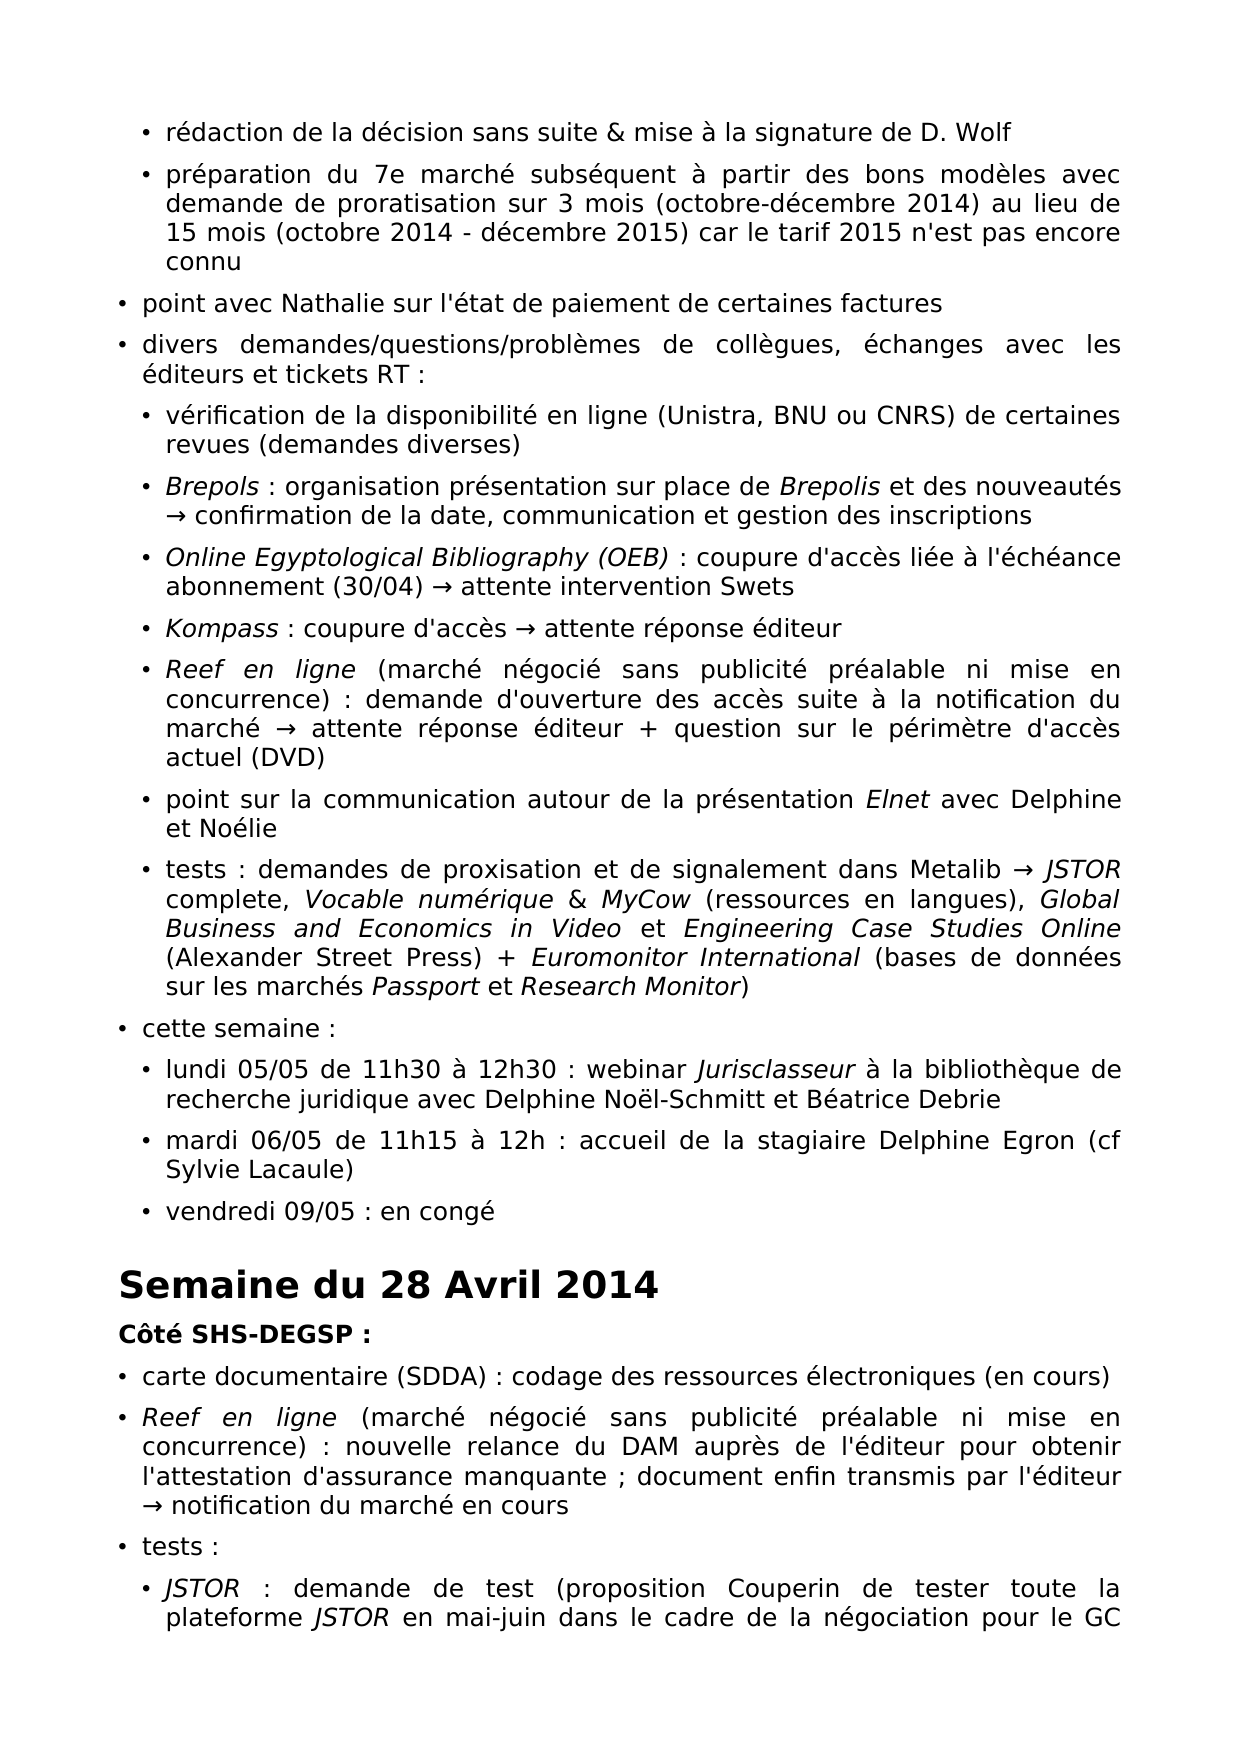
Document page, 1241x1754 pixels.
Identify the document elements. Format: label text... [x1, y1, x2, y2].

list cette semaine : [118, 1014, 1122, 1043]
list vérification de la disponibilité en ligne (Unistra, BNU ou CNRS) de certaines revues (demandes diverses) [142, 401, 1122, 460]
list préparation du 7e marché subséquent à partir des bons modèles avec demande de proratisation sur 3 mois (octobre-décembre 2014) au lieu de 15 mois (octobre 2014 - décembre 2015) car le tarif 2015 n'est pas encore connu [142, 160, 1122, 276]
list lundi 05/05 de 11h30 à 12h30 : webinar Jurisclasseur à la bibliothèque de recherche juridique avec Delphine Noël-Schmitt et Béatrice Debrie [142, 1056, 1122, 1114]
list point sur la communication autour de la présentation Elnet avec Delphine et Noélie [142, 785, 1122, 843]
list divers demandes/questions/problèmes de collègues, échanges avec les éditeurs et tickets RT : [118, 331, 1122, 389]
list Reef en ligne (marché négocié sans publicité préalable ni mise en concurrence) : demande d'ouverture des accès suite à la notification du marché → attente réponse éditeur + question sur le périmètre d'accès actuel (DVD) [142, 656, 1122, 772]
list carte documentaire (SDDA) : codage des ressources électroniques (en cours) [118, 1362, 1122, 1391]
list rédaction de la décision sans suite & mise à la signature de D. Wolf [142, 118, 1122, 147]
list point avec Nathalie sur l'état de paiement de certaines factures [118, 289, 1122, 318]
list mardi 06/05 de 11h15 à 12h : accueil de la stagiaire Delphine Egron (cf Sylvie Lacaule) [142, 1126, 1122, 1185]
list Reef en ligne (marché négocié sans publicité préalable ni mise en concurrence) : nouvelle relance du DAM auprès de l'éditeur pour obtenir l'attestation d'assurance manquante ; document enfin transmis par l'éditeur → notification du marché en cours [118, 1403, 1122, 1520]
subtitle Semaine du 28 Avril 2014 [118, 1264, 1122, 1308]
list Online Egyptological Bibliography (OEB) : coupure d'accès liée à l'échéance abonnement (30/04) → attente intervention Swets [142, 543, 1122, 601]
list Brepols : organisation présentation sur place de Brepolis et des nouveautés → confirmation de la date, communication et gestion des inscriptions [142, 472, 1122, 531]
text Côté SHS-DEGSP : [118, 1320, 1122, 1349]
list tests : demandes de proxisation et de signalement dans Metalib → JSTOR complete, Vocable numérique & MyCow (ressources en langues), Global Business and Economics in Video et Engineering Case Studies Online (Alexander Street Press) + Euromonitor International (bases de données sur les marchés Passport et Research Monitor) [142, 856, 1122, 1001]
list tests : [118, 1533, 1122, 1562]
list Kompass : coupure d'accès → attente réponse éditeur [142, 614, 1122, 643]
list vendredi 09/05 : en congé [142, 1197, 1122, 1226]
list JSTOR : demande de test (proposition Couperin de tester toute la plateforme JSTOR en mai-juin dans le cadre de la négociation pour le GC [142, 1574, 1122, 1633]
